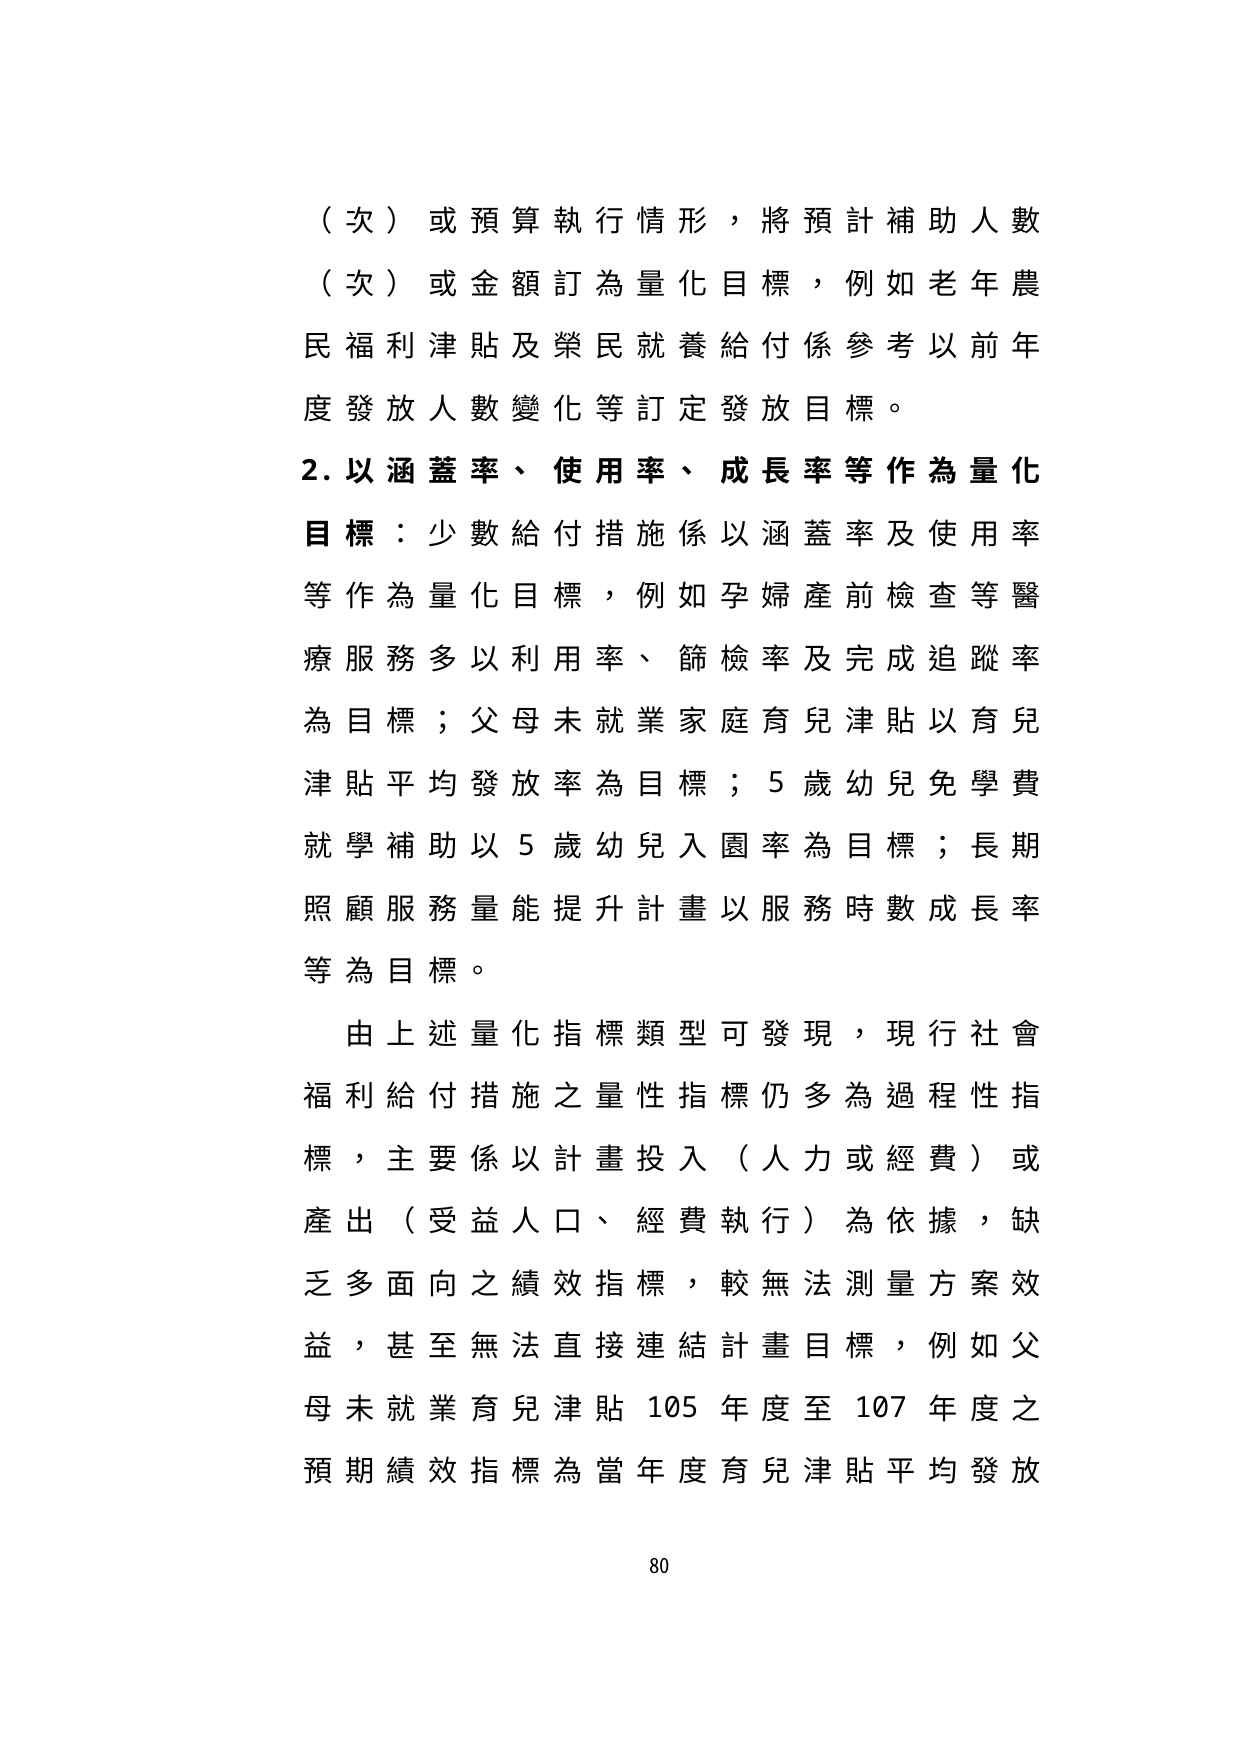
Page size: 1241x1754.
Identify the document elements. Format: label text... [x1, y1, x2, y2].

text （次）或預算執行情形，將預計補助人數（次）或金額訂為量化目標，例如老年農民福利津貼及榮民就養給付係參考以前年度發放人數變化等訂定發放目標。 [261, 177, 1047, 427]
text 由上述量化指標類型可發現，現行社會福利給付措施之量性指標仍多為過程性指標，主要係以計畫投入（人力或經費）或產出（受益人口、經費執行）為依據，缺乏多面向之績效指標，較無法測量方案效益，甚至無法直接連結計畫目標，例如父母未就業育兒津貼105年度至107年度之預期績效指標為當年度育兒津貼平均發放 [261, 990, 1047, 1490]
text 2.以涵蓋率、使用率、成長率等作為量化目標：少數給付措施係以涵蓋率及使用率等作為量化目標，例如孕婦產前檢查等醫療服務多以利用率、篩檢率及完成追蹤率為目標；父母未就業家庭育兒津貼以育兒津貼平均發放率為目標；5歲幼兒免學費就學補助以5歲幼兒入園率為目標；長期照顧服務量能提升計畫以服務時數成長率等為目標。 [261, 427, 1047, 990]
